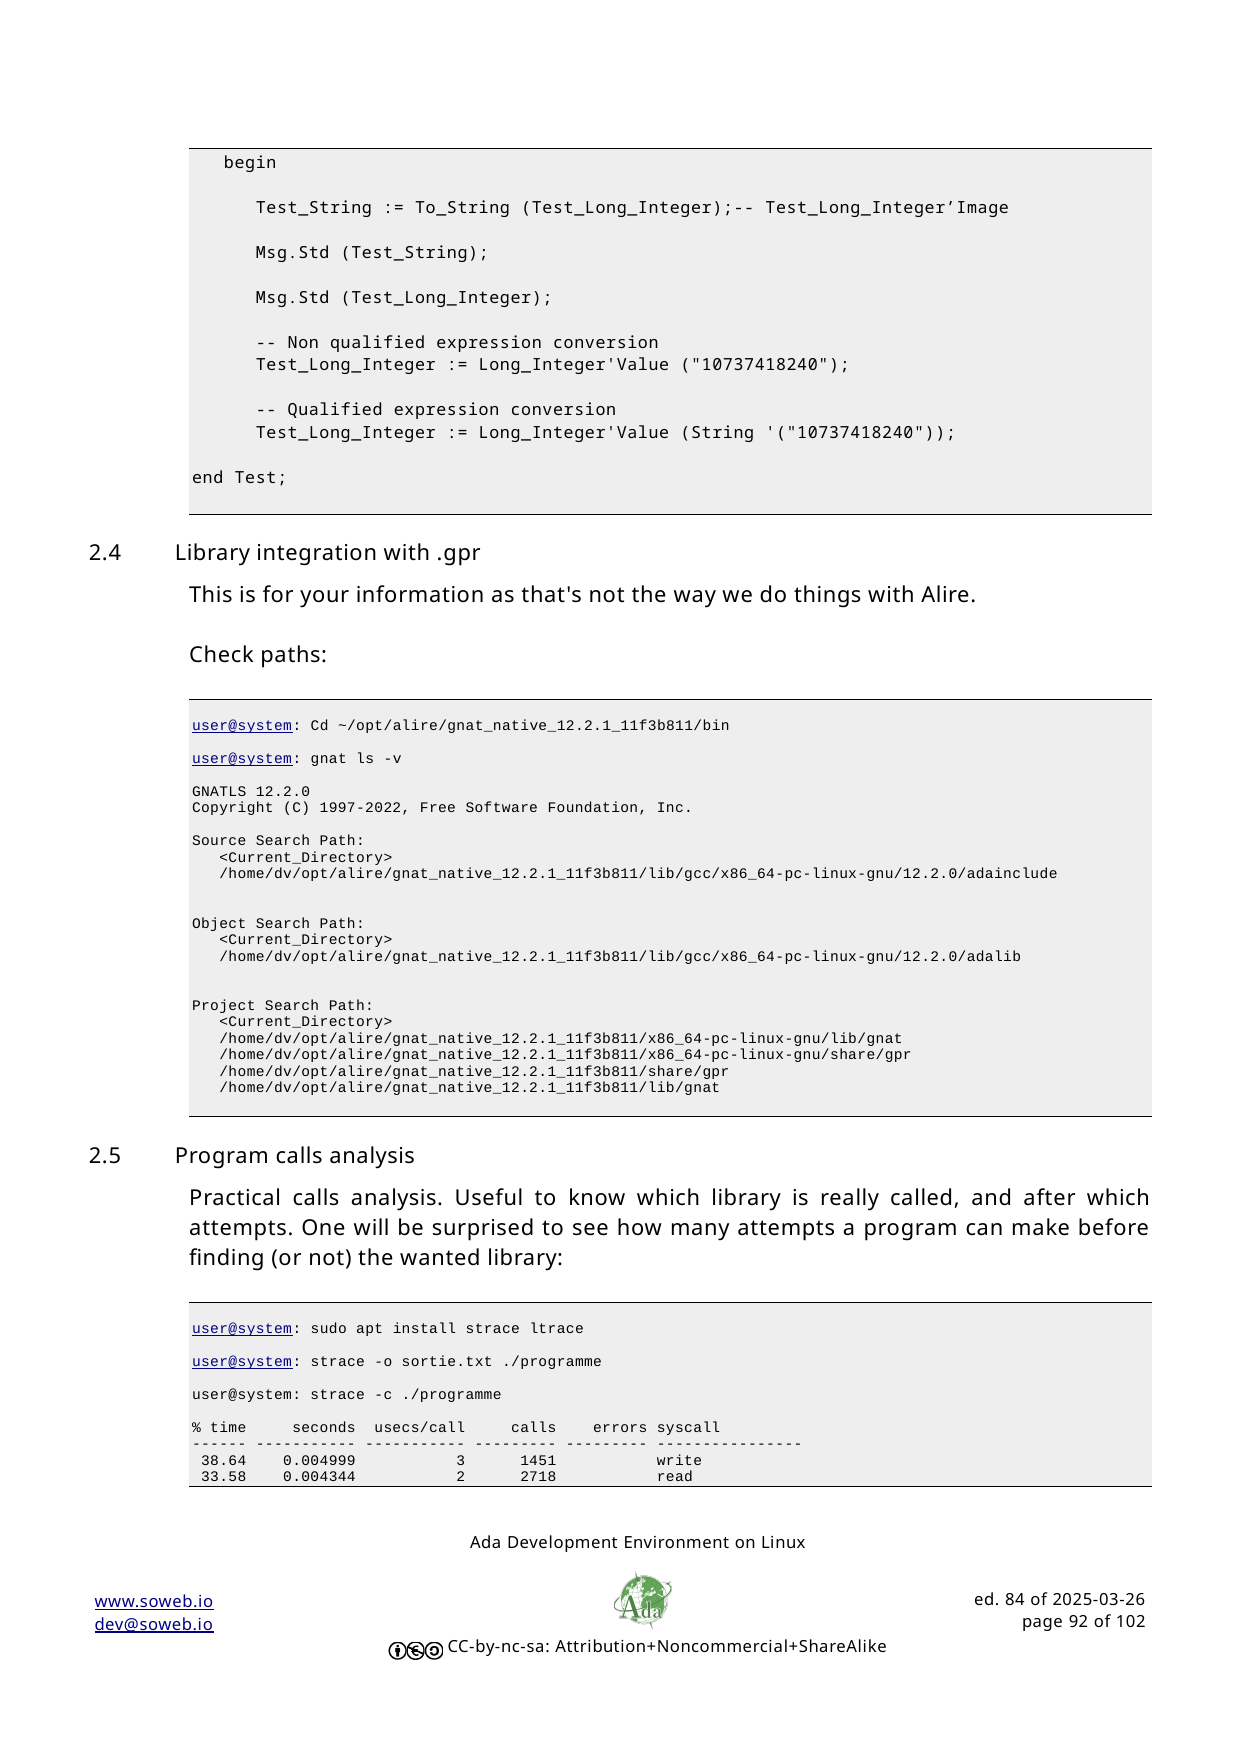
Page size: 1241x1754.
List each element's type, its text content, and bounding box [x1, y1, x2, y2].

list /home/dv/opt/alire/gnat_native_12.2.1_11f3b811/lib/gnat [189, 1078, 1152, 1116]
text Check paths: [189, 639, 1152, 669]
list % time seconds usecs/call calls errors syscall [189, 1417, 1152, 1434]
list Object Search Path: [189, 913, 1152, 929]
list user@system: Cd ~/opt/alire/gnat_native_12.2.1_11f3b811/bin user@system: gnat ls -v GNATLS 12.2.0 [189, 700, 1152, 798]
list <Current_Directory> [189, 929, 1152, 946]
list -- Non qualified expression conversion [189, 305, 1152, 350]
list Test_Long_Integer := Long_Integer'Value ("10737418240"); [189, 350, 1152, 373]
list /home/dv/opt/alire/gnat_native_12.2.1_11f3b811/share/gpr [189, 1061, 1152, 1078]
list /home/dv/opt/alire/gnat_native_12.2.1_11f3b811/x86_64-pc-linux-gnu/share/gpr [189, 1045, 1152, 1061]
list <Current_Directory> [189, 1012, 1152, 1028]
subtitle Library integration with .gpr [88, 537, 1152, 567]
list Test_String := To_String (Test_Long_Integer);-- Test_Long_Integer’Image [189, 170, 1152, 215]
list 33.58 0.004344 2 2718 read [189, 1467, 1152, 1486]
list user@system: strace -o sortie.txt ./programme [189, 1351, 1152, 1368]
list -- Qualified expression conversion [189, 373, 1152, 418]
list Project Search Path: [189, 995, 1152, 1012]
list <Current_Directory> [189, 847, 1152, 864]
list /home/dv/opt/alire/gnat_native_12.2.1_11f3b811/lib/gcc/x86_64-pc-linux-gnu/12.2.0/adalib [189, 946, 1152, 962]
picture [388, 1642, 443, 1660]
list /home/dv/opt/alire/gnat_native_12.2.1_11f3b811/x86_64-pc-linux-gnu/lib/gnat [189, 1028, 1152, 1045]
picture [613, 1571, 672, 1630]
list ------ ----------- ----------- --------- --------- ---------------- [189, 1434, 1152, 1450]
list begin [189, 149, 1152, 170]
list Msg.Std (Test_String); [189, 215, 1152, 260]
list Source Search Path: [189, 831, 1152, 847]
list user@system: strace -c ./programme [189, 1384, 1152, 1401]
text Practical calls analysis. Useful to know which library is really called, and after which attempts. One will be surprised to see how many attempts a program can make before finding (or not) the wanted library: [189, 1182, 1152, 1272]
list end Test; [189, 440, 1152, 514]
text This is for your information as that's not the way we do things with Alire. [189, 579, 1152, 609]
list Test_Long_Integer := Long_Integer'Value (String '("10737418240")); [189, 418, 1152, 440]
list 38.64 0.004999 3 1451 write [189, 1450, 1152, 1467]
list /home/dv/opt/alire/gnat_native_12.2.1_11f3b811/lib/gcc/x86_64-pc-linux-gnu/12.2.0/adainclude [189, 864, 1152, 880]
list Msg.Std (Test_Long_Integer); [189, 260, 1152, 305]
list user@system: sudo apt install strace ltrace [189, 1303, 1152, 1335]
subtitle Program calls analysis [88, 1140, 1152, 1170]
list Copyright (C) 1997-2022, Free Software Foundation, Inc. [189, 798, 1152, 814]
